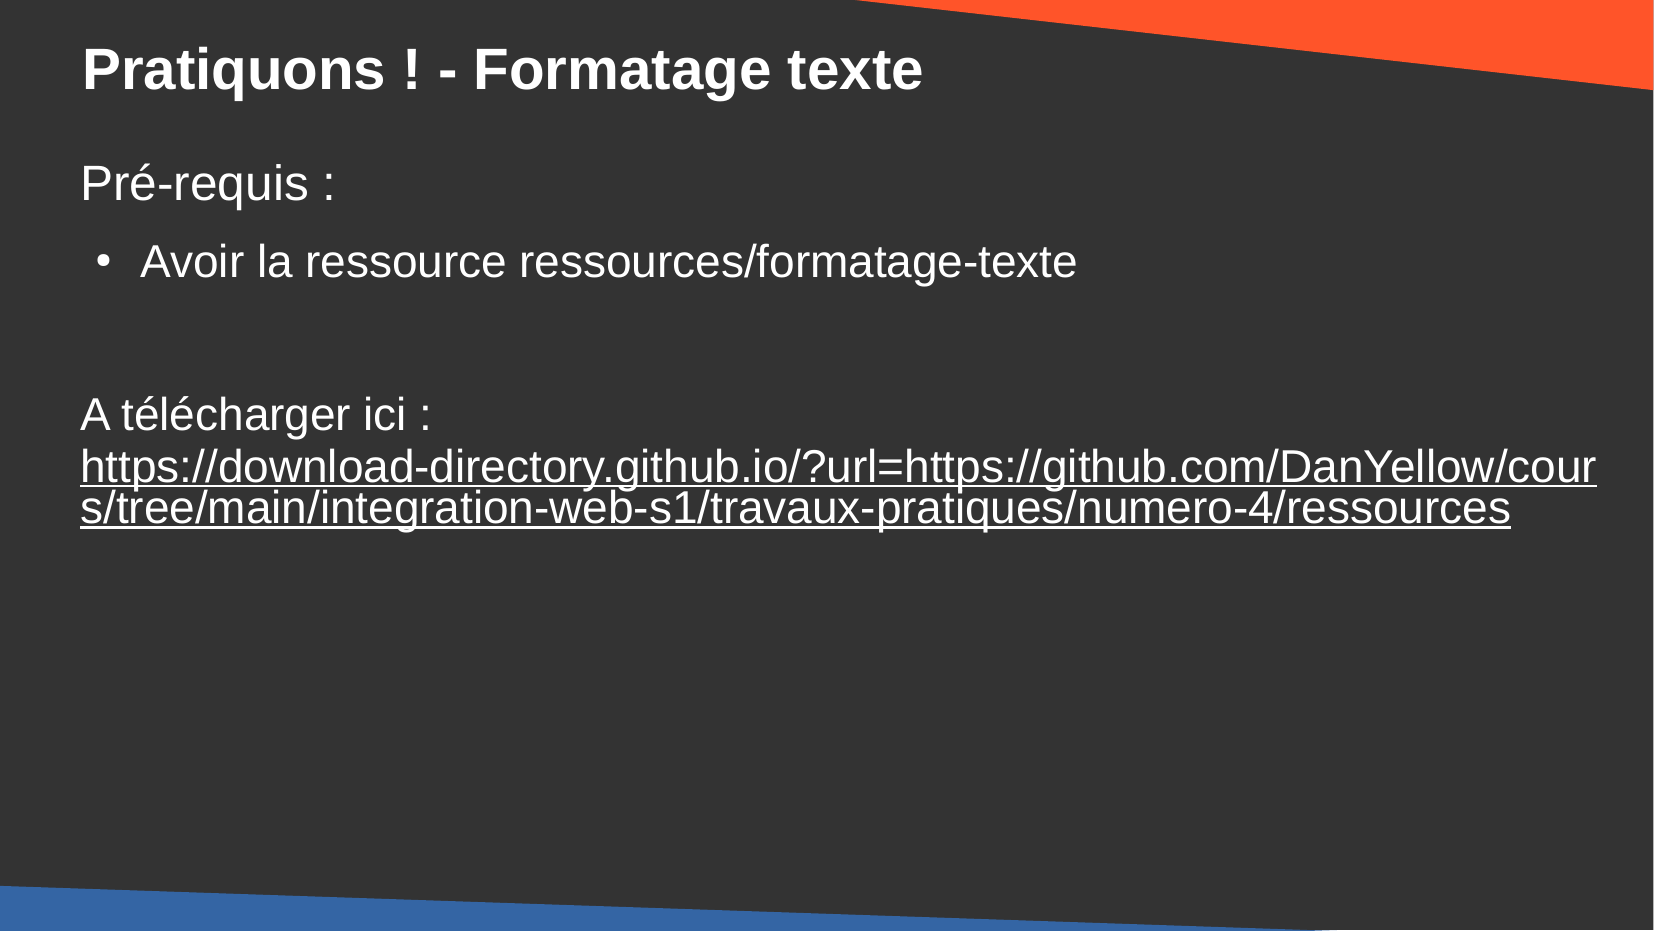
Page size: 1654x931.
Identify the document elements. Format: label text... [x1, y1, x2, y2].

text_box [855, 0, 1654, 91]
list Pré-requis : Avoir la ressource ressources/formatage-texte A télécharger ici : https://download-directory.github.io/?url=https://github.com/DanYellow/cours/tree/main/integration-web-s1/travaux-pratiques/numero-4/ressources [80, 155, 1620, 493]
text_box [0, 885, 1337, 931]
title Pratiquons ! - Formatage texte [82, 37, 1571, 114]
